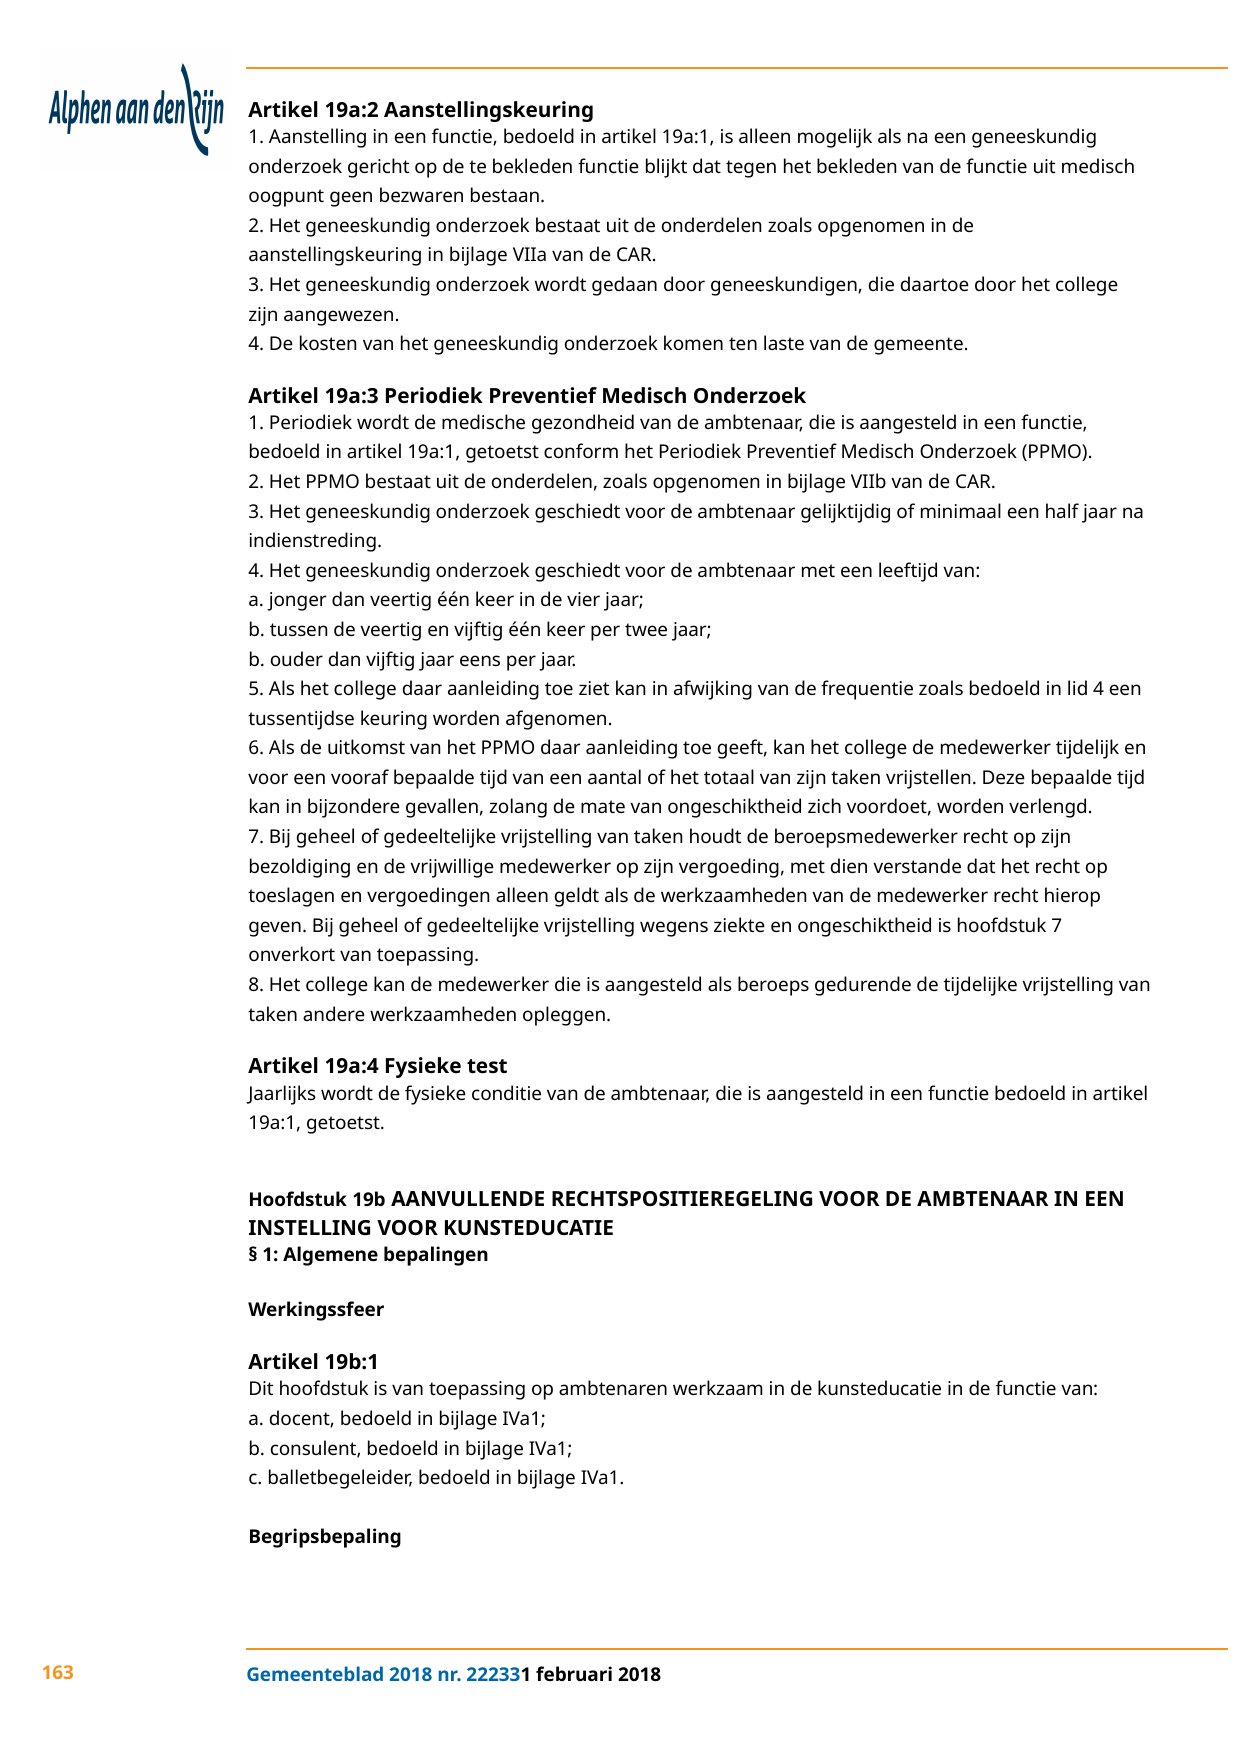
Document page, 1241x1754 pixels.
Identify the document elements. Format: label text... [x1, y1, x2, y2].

text Artikel 19a:4 Fysieke test [248, 1051, 1152, 1080]
text 1. Aanstelling in een functie, bedoeld in artikel 19a:1, is alleen mogelijk als na een geneeskundig onderzoek gericht op de te bekleden functie blijkt dat tegen het bekleden van de functie uit medisch oogpunt geen bezwaren bestaan. [248, 123, 1152, 208]
text 2. Het geneeskundig onderzoek bestaat uit de onderdelen zoals opgenomen in de aanstellingskeuring in bijlage VIIa van de CAR. [248, 212, 1152, 267]
text Werkingssfeer [248, 1297, 1152, 1322]
text § 1: Algemene bepalingen [248, 1241, 1152, 1267]
text Artikel 19a:3 Periodiek Preventief Medisch Onderzoek [248, 381, 1152, 409]
text 4. Het geneeskundig onderzoek geschiedt voor de ambtenaar met een leeftijd van: [248, 557, 1152, 583]
text c. balletbegeleider, bedoeld in bijlage IVa1. [248, 1464, 1152, 1490]
text 7. Bij geheel of gedeeltelijke vrijstelling van taken houdt de beroepsmedewerker recht op zijn bezoldiging en de vrijwillige medewerker op zijn vergoeding, met dien verstande dat het recht op toeslagen en vergoedingen alleen geldt als de werkzaamheden van de medewerker recht hierop geven. Bij geheel of gedeeltelijke vrijstelling wegens ziekte en ongeschiktheid is hoofdstuk 7 onverkort van toepassing. [248, 823, 1152, 967]
text 8. Het college kan de medewerker die is aangesteld als beroeps gedurende de tijdelijke vrijstelling van taken andere werkzaamheden opleggen. [248, 971, 1152, 1027]
text Begripsbepaling [248, 1523, 1152, 1549]
picture [41, 47, 231, 172]
text 4. De kosten van het geneeskundig onderzoek komen ten laste van de gemeente. [248, 330, 1152, 356]
text 2. Het PPMO bestaat uit de onderdelen, zoals opgenomen in bijlage VIIb van de CAR. [248, 468, 1152, 494]
text Artikel 19a:2 Aanstellingskeuring [248, 95, 1152, 123]
text 3. Het geneeskundig onderzoek geschiedt voor de ambtenaar gelijktijdig of minimaal een half jaar na indienstreding. [248, 498, 1152, 553]
text 3. Het geneeskundig onderzoek wordt gedaan door geneeskundigen, die daartoe door het college zijn aangewezen. [248, 271, 1152, 326]
text Artikel 19b:1 [248, 1347, 1152, 1376]
text 1. Periodiek wordt de medische gezondheid van de ambtenaar, die is aangesteld in een functie, bedoeld in artikel 19a:1, getoetst conform het Periodiek Preventief Medisch Onderzoek (PPMO). [248, 409, 1152, 464]
text Dit hoofdstuk is van toepassing op ambtenaren werkzaam in de kunsteducatie in de functie van: [248, 1376, 1152, 1401]
text a. jonger dan veertig één keer in de vier jaar; [248, 587, 1152, 612]
text b. ouder dan vijftig jaar eens per jaar. [248, 646, 1152, 672]
text Hoofdstuk 19b AANVULLENDE RECHTSPOSITIEREGELING VOOR DE AMBTENAAR IN EEN INSTELLING VOOR KUNSTEDUCATIE [248, 1184, 1152, 1241]
text b. consulent, bedoeld in bijlage IVa1; [248, 1435, 1152, 1460]
text Jaarlijks wordt de fysieke conditie van de ambtenaar, die is aangesteld in een functie bedoeld in artikel 19a:1, getoetst. [248, 1080, 1152, 1135]
text a. docent, bedoeld in bijlage IVa1; [248, 1405, 1152, 1431]
text 5. Als het college daar aanleiding toe ziet kan in afwijking van de frequentie zoals bedoeld in lid 4 een tussentijdse keuring worden afgenomen. [248, 675, 1152, 731]
text b. tussen de veertig en vijftig één keer per twee jaar; [248, 616, 1152, 642]
text 6. Als de uitkomst van het PPMO daar aanleiding toe geeft, kan het college de medewerker tijdelijk en voor een vooraf bepaalde tijd van een aantal of het totaal van zijn taken vrijstellen. Deze bepaalde tijd kan in bijzondere gevallen, zolang de mate van ongeschiktheid zich voordoet, worden verlengd. [248, 734, 1152, 819]
